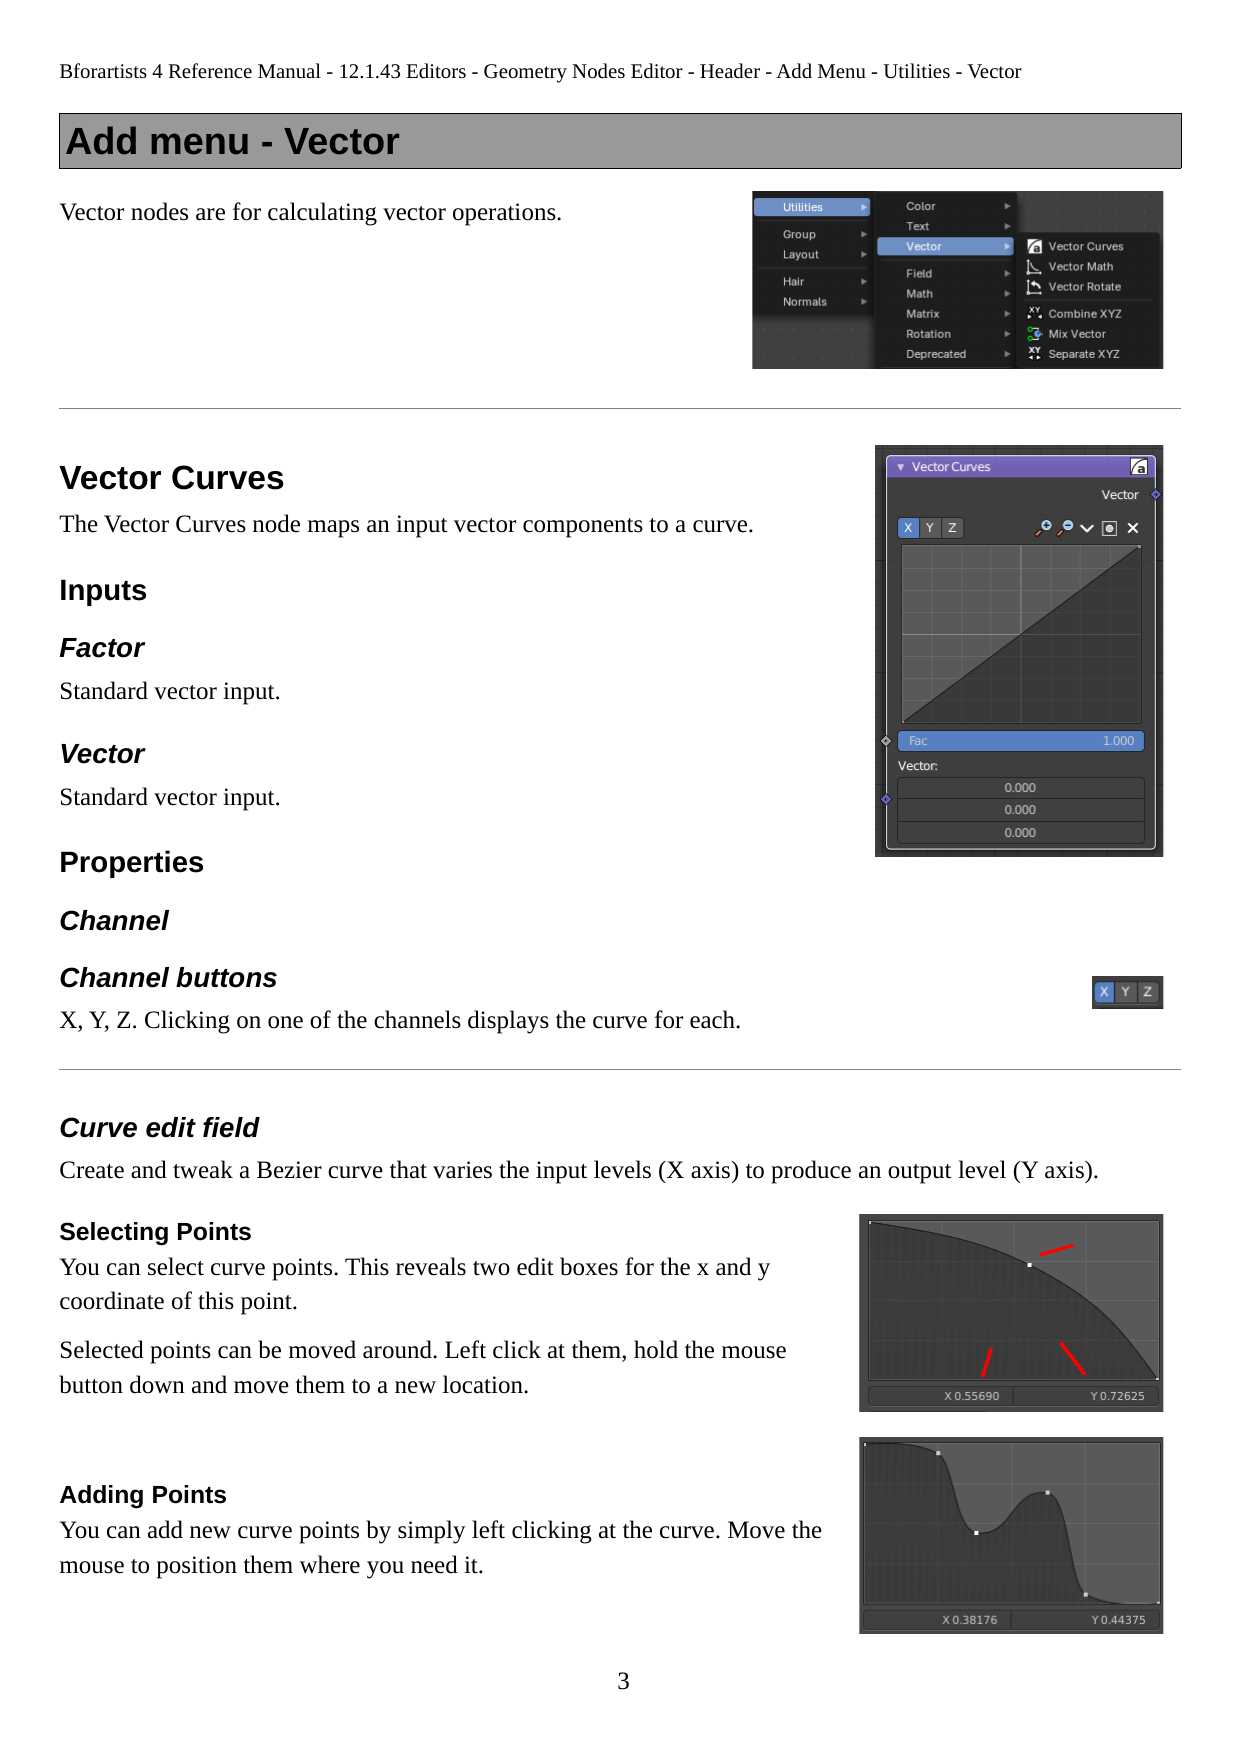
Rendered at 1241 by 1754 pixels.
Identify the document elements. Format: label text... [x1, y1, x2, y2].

subtitle Vector [59, 737, 875, 769]
subtitle Curve edit field [59, 1111, 1181, 1143]
subtitle [1164, 1481, 1181, 1509]
subtitle [1164, 631, 1181, 663]
picture [875, 445, 1164, 857]
subtitle Channel buttons [59, 961, 1181, 993]
text Standard vector input. [59, 676, 875, 704]
text The Vector Curves node maps an input vector components to a curve. [59, 509, 875, 538]
text [1164, 782, 1181, 811]
subtitle Selecting Points [59, 1217, 859, 1246]
picture [752, 191, 1164, 369]
subtitle Vector Curves [59, 458, 875, 497]
subtitle Factor [59, 631, 875, 663]
subtitle [1164, 737, 1181, 769]
text Vector nodes are for calculating vector operations. [59, 197, 752, 225]
subtitle [1164, 1217, 1181, 1246]
picture [859, 1214, 1164, 1412]
text X, Y, Z. Clicking on one of the channels displays the curve for each. [59, 1005, 1181, 1034]
text Standard vector input. [59, 782, 875, 811]
picture [1092, 976, 1164, 1009]
picture [859, 1437, 1164, 1634]
subtitle [1164, 573, 1181, 606]
subtitle Inputs [59, 573, 875, 606]
text Selected points can be moved around. Left click at them, hold the mouse button down and move them to a new location. [59, 1335, 859, 1399]
subtitle [1164, 458, 1181, 497]
text [1164, 676, 1181, 704]
subtitle Channel [59, 904, 1181, 936]
text You can add new curve points by simply left clicking at the curve. Move the mouse to position them where you need it. [59, 1515, 859, 1578]
subtitle Adding Points [59, 1481, 859, 1509]
subtitle Properties [59, 845, 1181, 879]
table_header Add menu - Vector [60, 114, 1181, 168]
text Create and tweak a Bezier curve that varies the input levels (X axis) to produce an output level (Y axis). [59, 1156, 1181, 1184]
text You can select curve points. This reveals two edit boxes for the x and y coordinate of this point. [59, 1252, 859, 1315]
